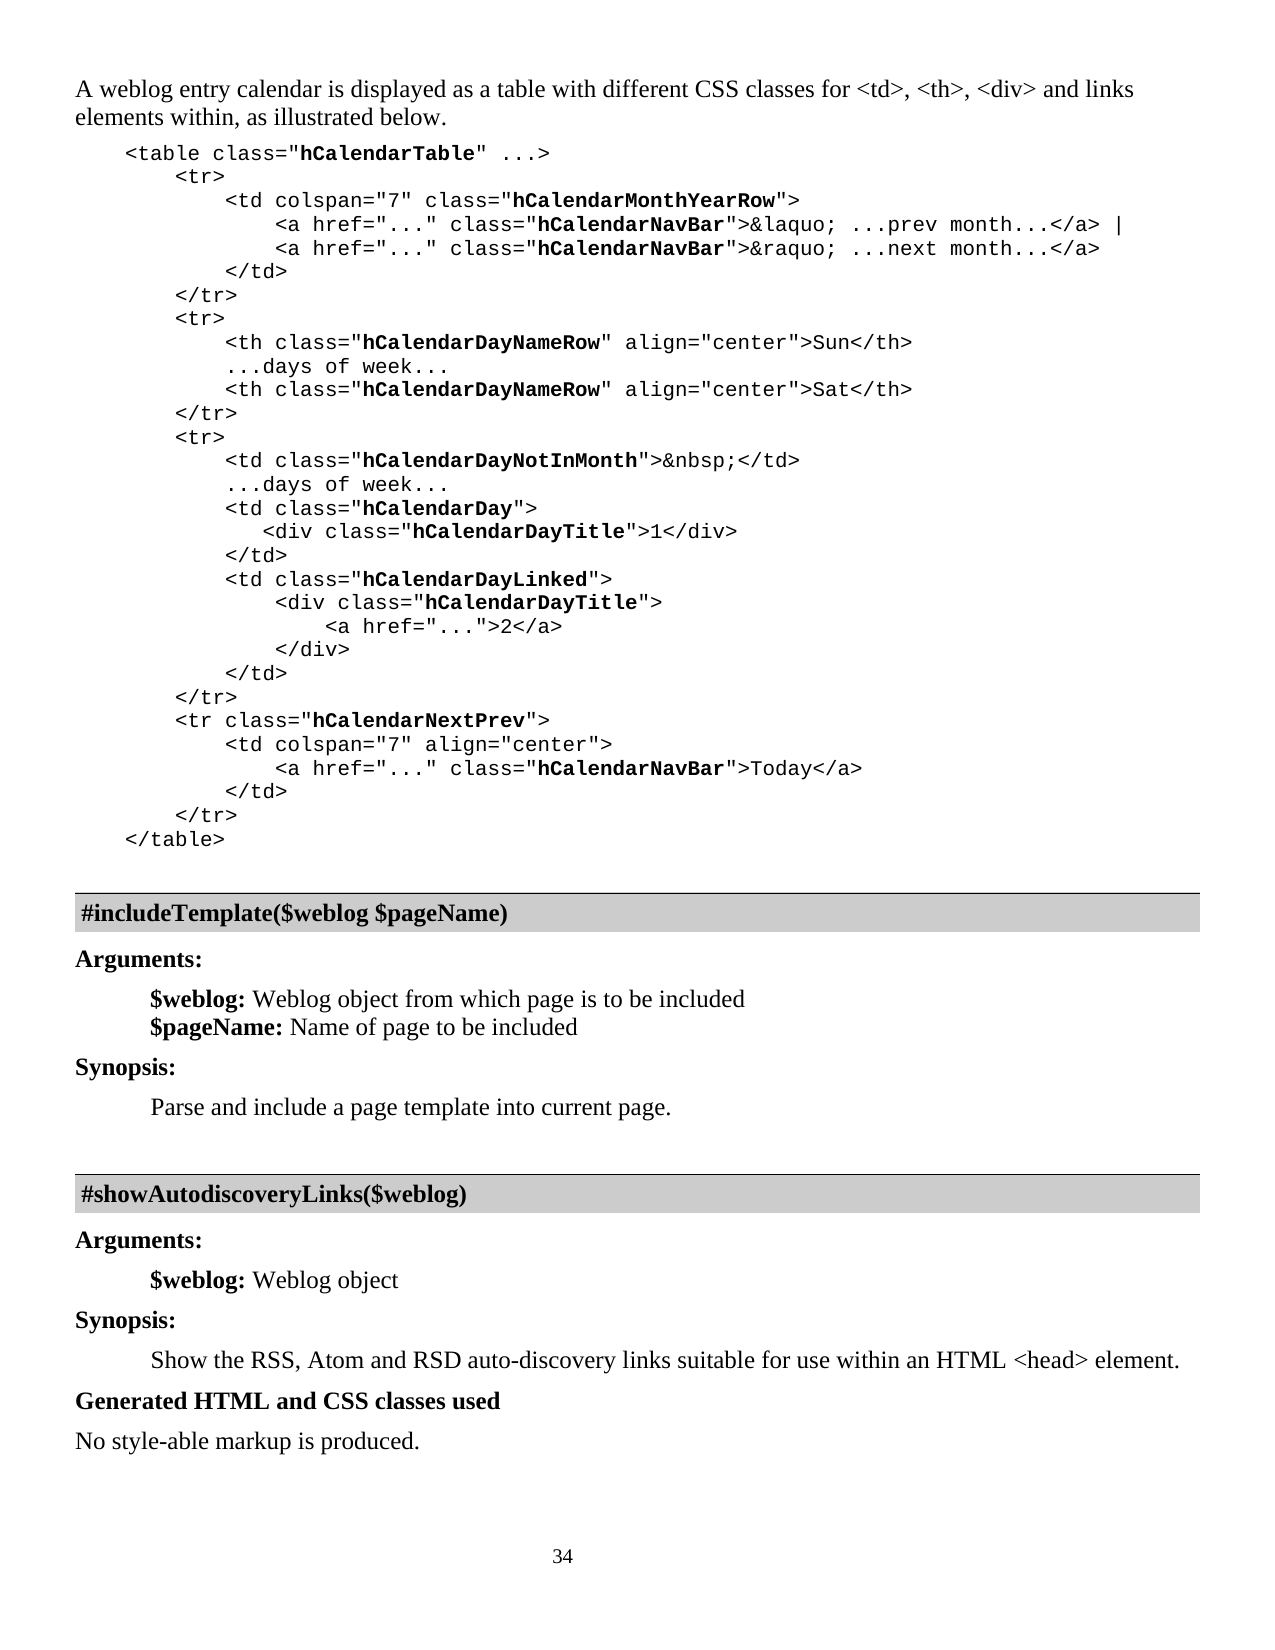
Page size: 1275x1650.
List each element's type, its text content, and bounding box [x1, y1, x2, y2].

text </tr> [75, 403, 1200, 427]
text ...days of week... [75, 474, 1200, 498]
text <a href="..." class="hCalendarNavBar">Today</a> [75, 758, 1200, 781]
text </tr> [75, 805, 1200, 829]
text Arguments: [75, 1226, 1200, 1254]
text <td class="hCalendarDayNotInMonth">&nbsp;</td> [75, 450, 1200, 474]
text </td> [75, 545, 1200, 568]
text </table> [75, 829, 1200, 852]
text <tr class="hCalendarNextPrev"> [75, 710, 1200, 734]
text <div class="hCalendarDayTitle"> [75, 592, 1200, 616]
text <td class="hCalendarDay"> [75, 498, 1200, 521]
text $weblog: Weblog object [75, 1266, 1200, 1294]
text ...days of week... [75, 356, 1200, 379]
text Synopsis: [75, 1306, 1200, 1334]
text <th class="hCalendarDayNameRow" align="center">Sun</th> [75, 332, 1200, 356]
text $weblog: Weblog object from which page is to be included $pageName: Name of page to be included [75, 985, 1200, 1041]
text Show the RSS, Atom and RSD auto-discovery links suitable for use within an HTML <head> element. [150, 1347, 1200, 1374]
text Synopsis: [75, 1053, 1200, 1081]
title #includeTemplate($weblog $pageName) [75, 894, 1200, 932]
text <tr> [75, 427, 1200, 450]
text <td colspan="7" align="center"> [75, 734, 1200, 758]
text <td class="hCalendarDayLinked"> [75, 568, 1200, 592]
text <a href="...">2</a> [75, 616, 1200, 639]
text Arguments: [75, 945, 1200, 973]
title #showAutodiscoveryLinks($weblog) [75, 1175, 1200, 1213]
text </tr> [75, 687, 1200, 710]
text No style-able markup is produced. [75, 1427, 1200, 1455]
text A weblog entry calendar is displayed as a table with different CSS classes for <td>, <th>, <div> and links elements within, as illustrated below. [75, 75, 1200, 130]
text <table class="hCalendarTable" ...> [75, 143, 1200, 167]
text </td> [75, 261, 1200, 285]
text </tr> [75, 285, 1200, 308]
text <th class="hCalendarDayNameRow" align="center">Sat</th> [75, 379, 1200, 403]
text <tr> [75, 308, 1200, 332]
text <a href="..." class="hCalendarNavBar">&laquo; ...prev month...</a> | [75, 214, 1200, 237]
text Generated HTML and CSS classes used [75, 1387, 1200, 1414]
text <td colspan="7" class="hCalendarMonthYearRow"> [75, 190, 1200, 214]
text <div class="hCalendarDayTitle">1</div> [75, 521, 1200, 545]
text <tr> [75, 167, 1200, 190]
text </td> [75, 781, 1200, 805]
text </div> [75, 639, 1200, 663]
text <a href="..." class="hCalendarNavBar">&raquo; ...next month...</a> [75, 237, 1200, 261]
text </td> [75, 663, 1200, 687]
text Parse and include a page template into current page. [150, 1093, 1200, 1121]
